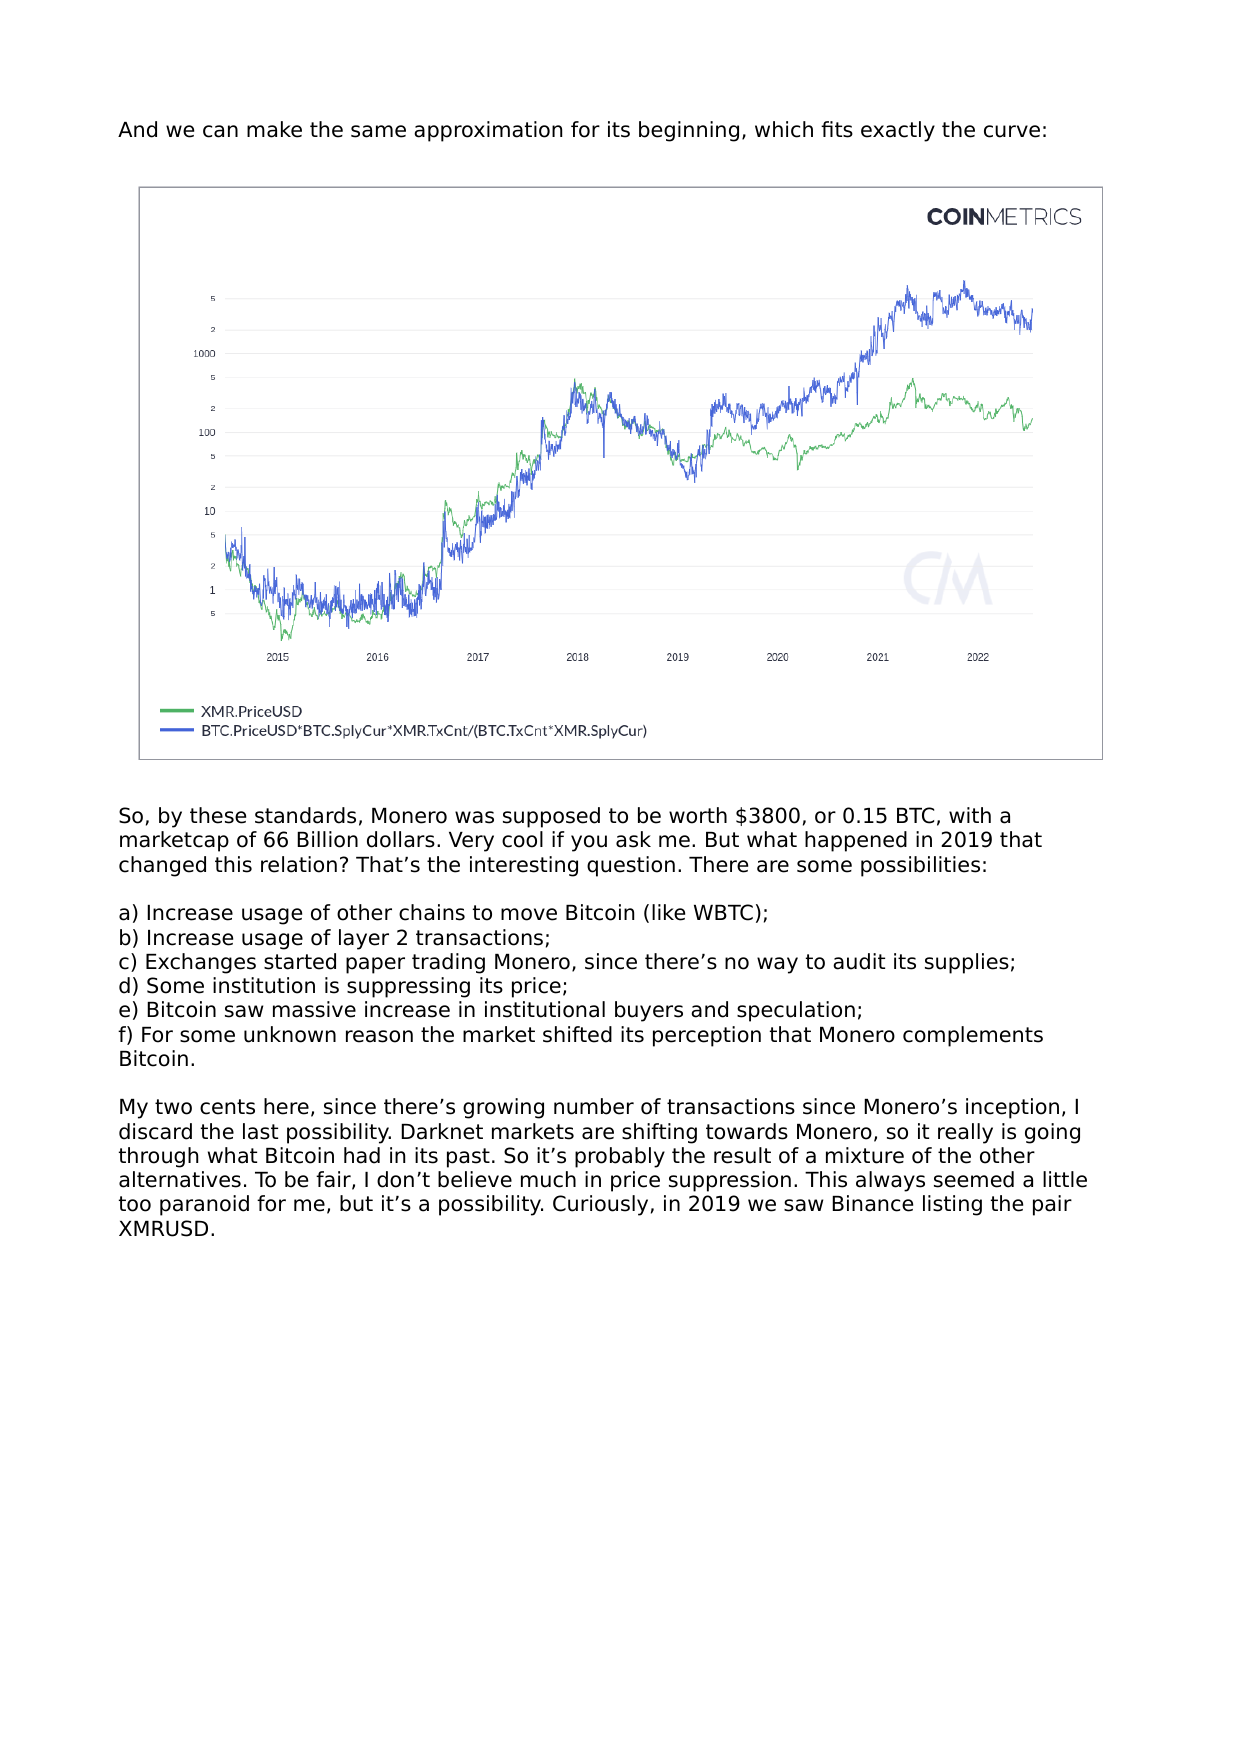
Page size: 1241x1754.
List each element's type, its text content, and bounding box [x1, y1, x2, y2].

text My two cents here, since there’s growing number of transactions since Monero’s inception, I discard the last possibility. Darknet markets are shifting towards Monero, so it really is going through what Bitcoin had in its past. So it’s probably the result of a mixture of the other alternatives. To be fair, I don’t believe much in price suppression. This always seemed a little too paranoid for me, but it’s a possibility. Curiously, in 2019 we saw Binance listing the pair XMRUSD. [118, 1095, 1122, 1241]
text d) Some institution is suppressing its price; [118, 974, 1122, 998]
text So, by these standards, Monero was supposed to be worth $3800, or 0.15 BTC, with a marketcap of 66 Billion dollars. Very cool if you ask me. But what happened in 2019 that changed this relation? That’s the interesting question. There are some possibilities: [118, 804, 1122, 877]
text And we can make the same approximation for its beginning, which fits exactly the curve: [118, 118, 1122, 142]
text a) Increase usage of other chains to move Bitcoin (like WBTC); [118, 901, 1122, 926]
text c) Exchanges started paper trading Monero, since there’s no way to audit its supplies; [118, 950, 1122, 974]
text e) Bitcoin saw massive increase in institutional buyers and speculation; [118, 998, 1122, 1023]
text f) For some unknown reason the market shifted its perception that Monero complements Bitcoin. [118, 1023, 1122, 1071]
text b) Increase usage of layer 2 transactions; [118, 926, 1122, 950]
picture [118, 166, 1123, 780]
